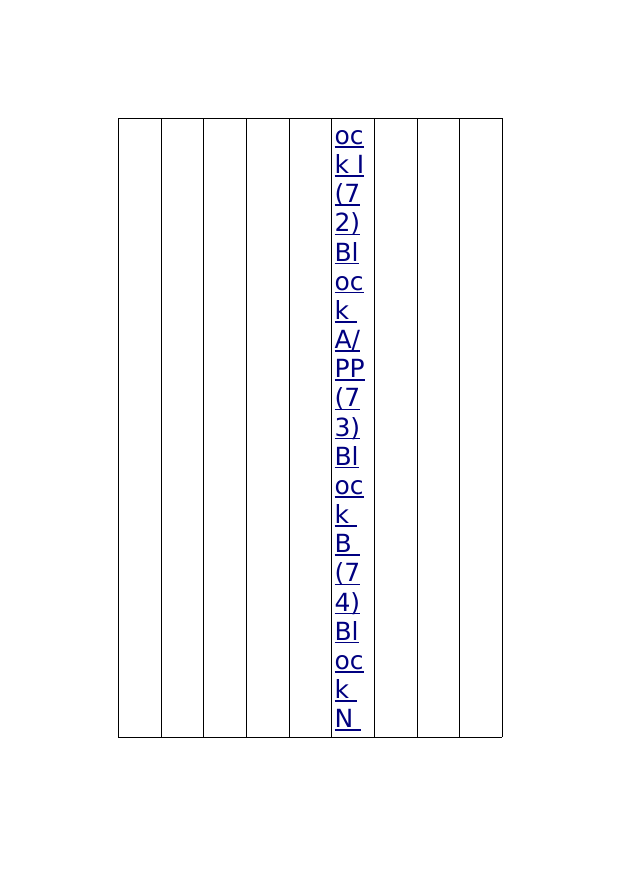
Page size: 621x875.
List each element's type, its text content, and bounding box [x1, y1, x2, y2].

table_cell [247, 119, 289, 737]
table_cell [162, 119, 203, 737]
table_cell [460, 119, 502, 737]
table_cell [375, 119, 417, 737]
table_cell ock I (72) Block A/PP (73) Block B (74) Block N [332, 119, 374, 737]
table_cell [119, 119, 161, 737]
table_cell [418, 119, 459, 737]
table_cell [290, 119, 331, 737]
table_cell [204, 119, 246, 737]
